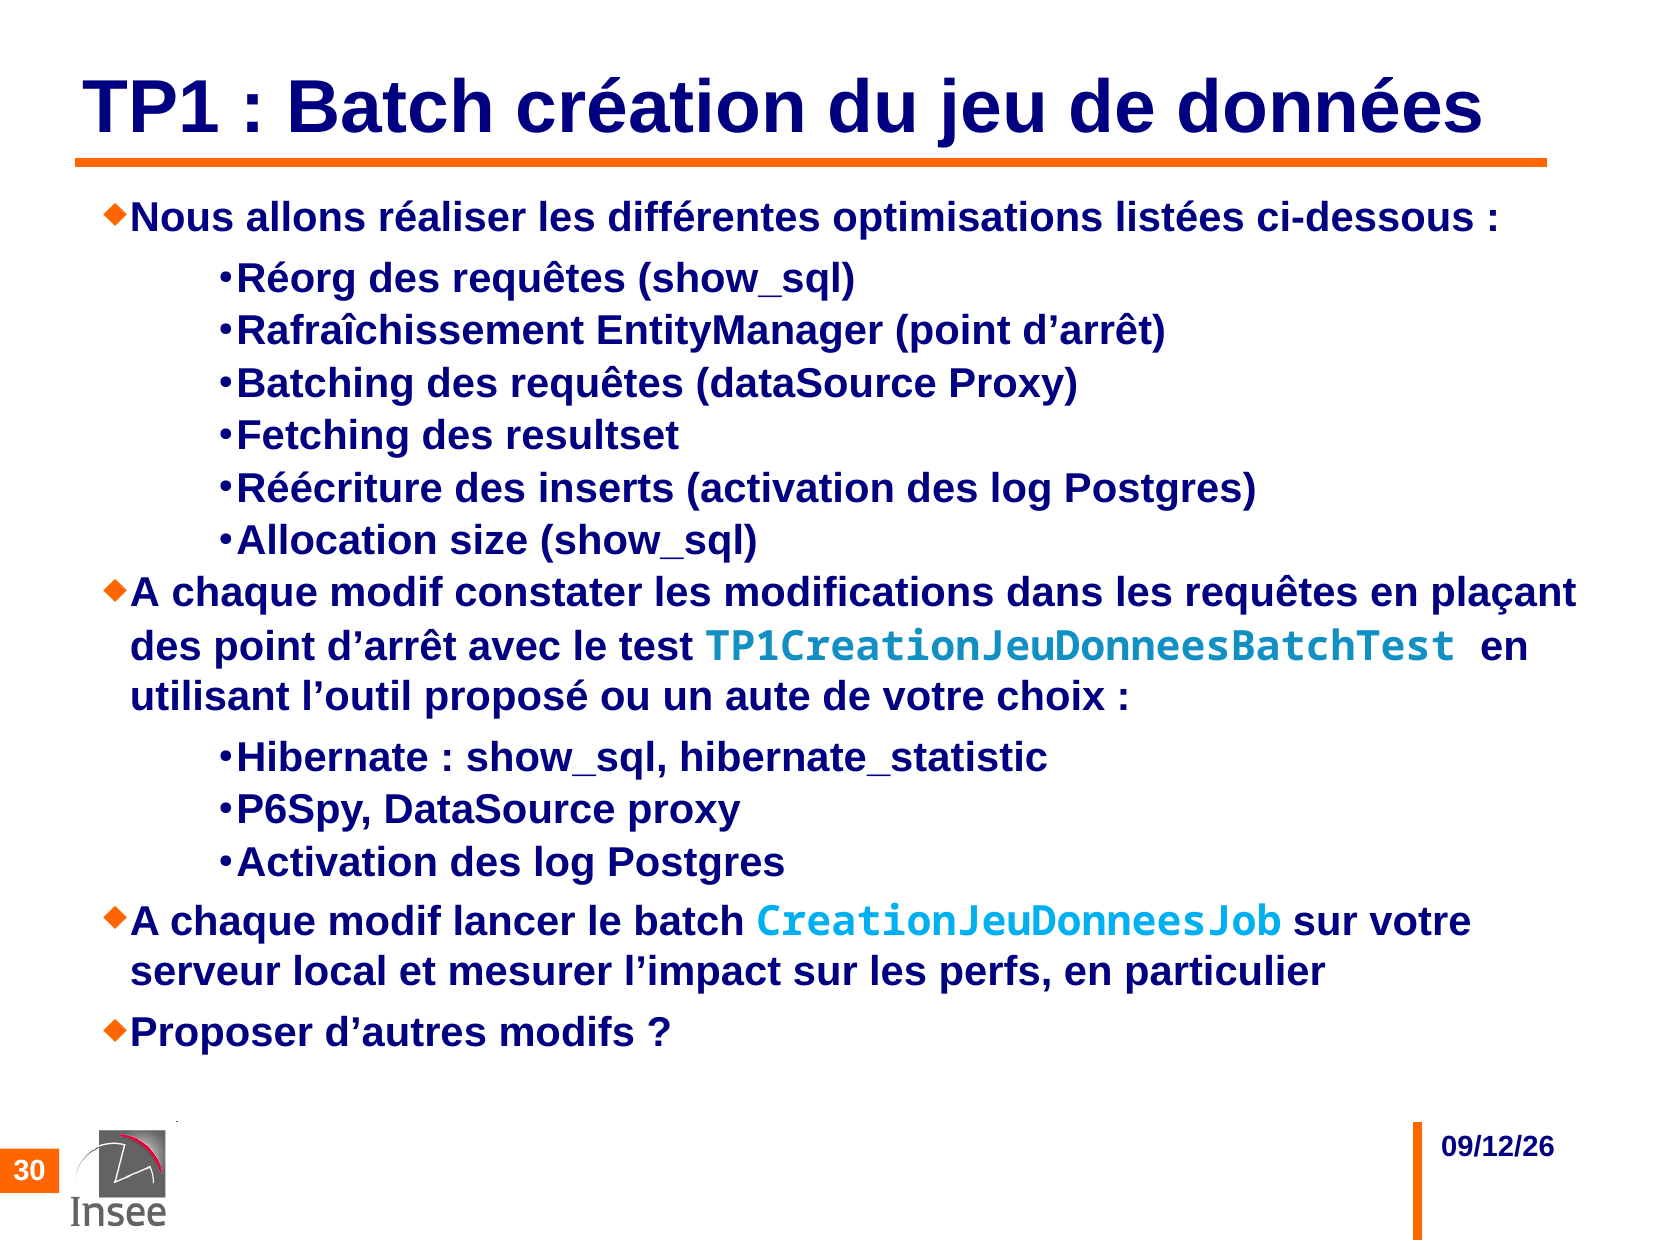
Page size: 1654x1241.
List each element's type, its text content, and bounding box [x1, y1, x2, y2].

title TP1 : Batch création du jeu de données [82, 49, 1619, 163]
list Nous allons réaliser les différentes optimisations listées ci-dessous : Réorg des requêtes (show_sql) Rafraîchissement EntityManager (point d’arrêt) Batching des requêtes (dataSource Proxy) Fetching des resultset Réécriture des inserts (activation des log Postgres) Allocation size (show_sql) A chaque modif constater les modifications dans les requêtes en plaçant des point d’arrêt avec le test TP1CreationJeuDonneesBatchTest en utilisant l’outil proposé ou un aute de votre choix : Hibernate : show_sql, hibernate_statistic P6Spy, DataSource proxy Activation des log Postgres A chaque modif lancer le batch CreationJeuDonneesJob sur votre serveur local et mesurer l’impact sur les perfs, en particulier Proposer d’autres modifs ? [94, 141, 1583, 1099]
picture [62, 1121, 178, 1241]
